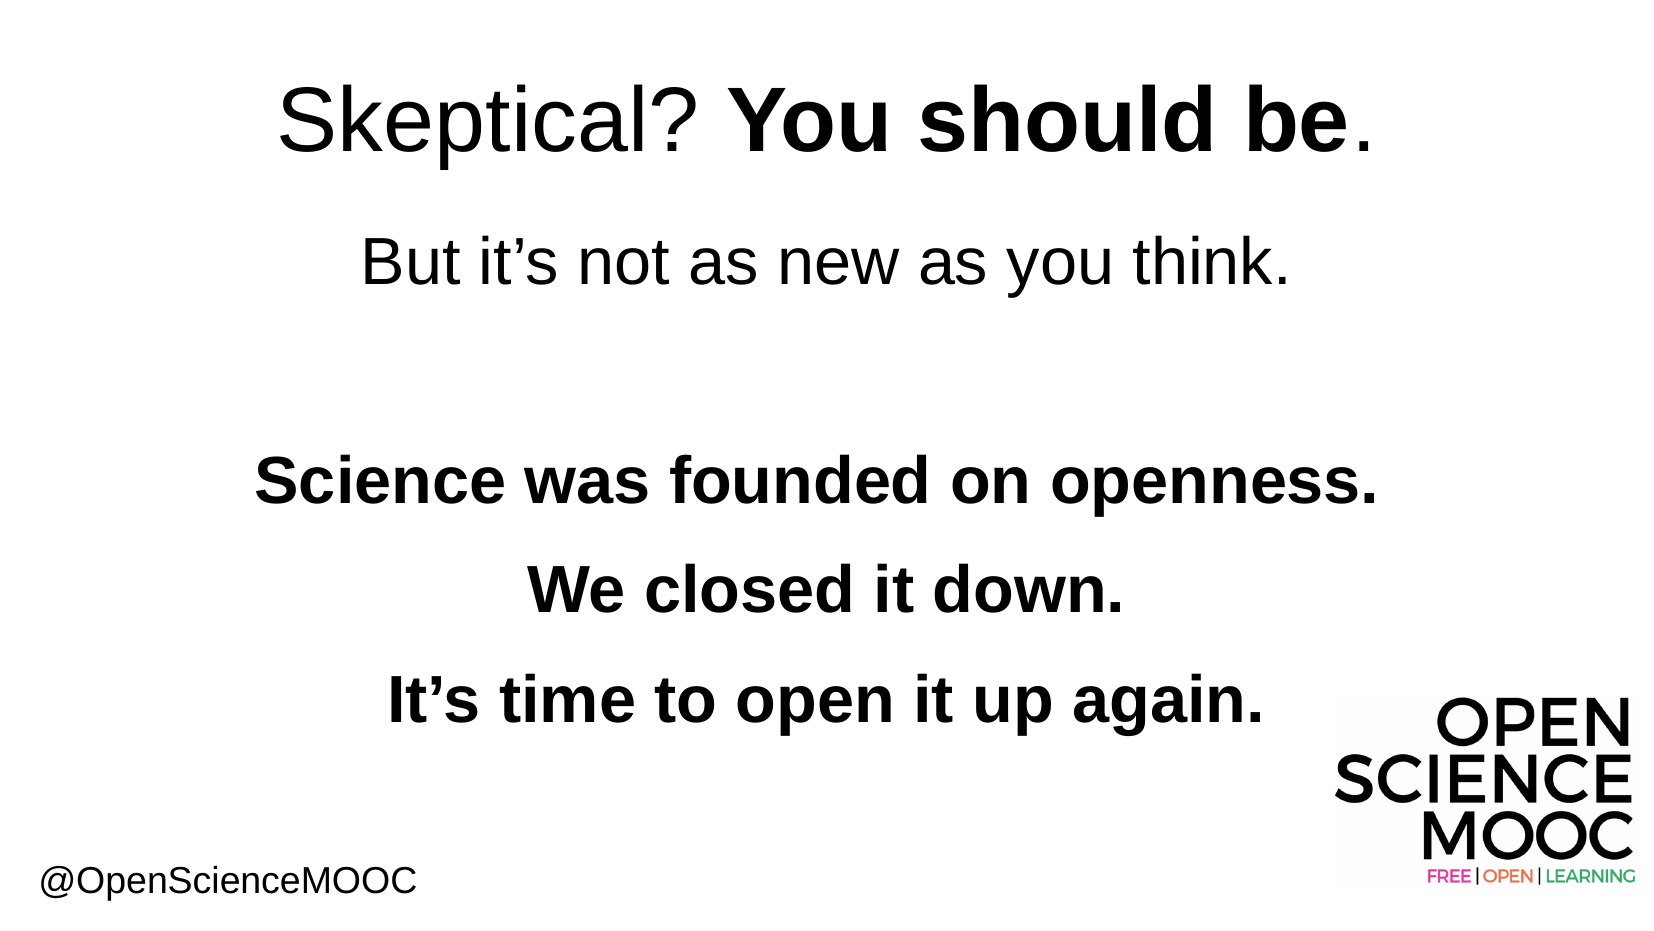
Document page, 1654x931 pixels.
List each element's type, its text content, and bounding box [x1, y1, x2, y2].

list But it’s not as new as you think. Science was founded on openness. We closed it down. It’s time to open it up again. [82, 217, 1571, 758]
title Skeptical? You should be. [82, 37, 1571, 193]
text_box @OpenScienceMOOC [23, 852, 444, 910]
picture [1334, 696, 1639, 887]
